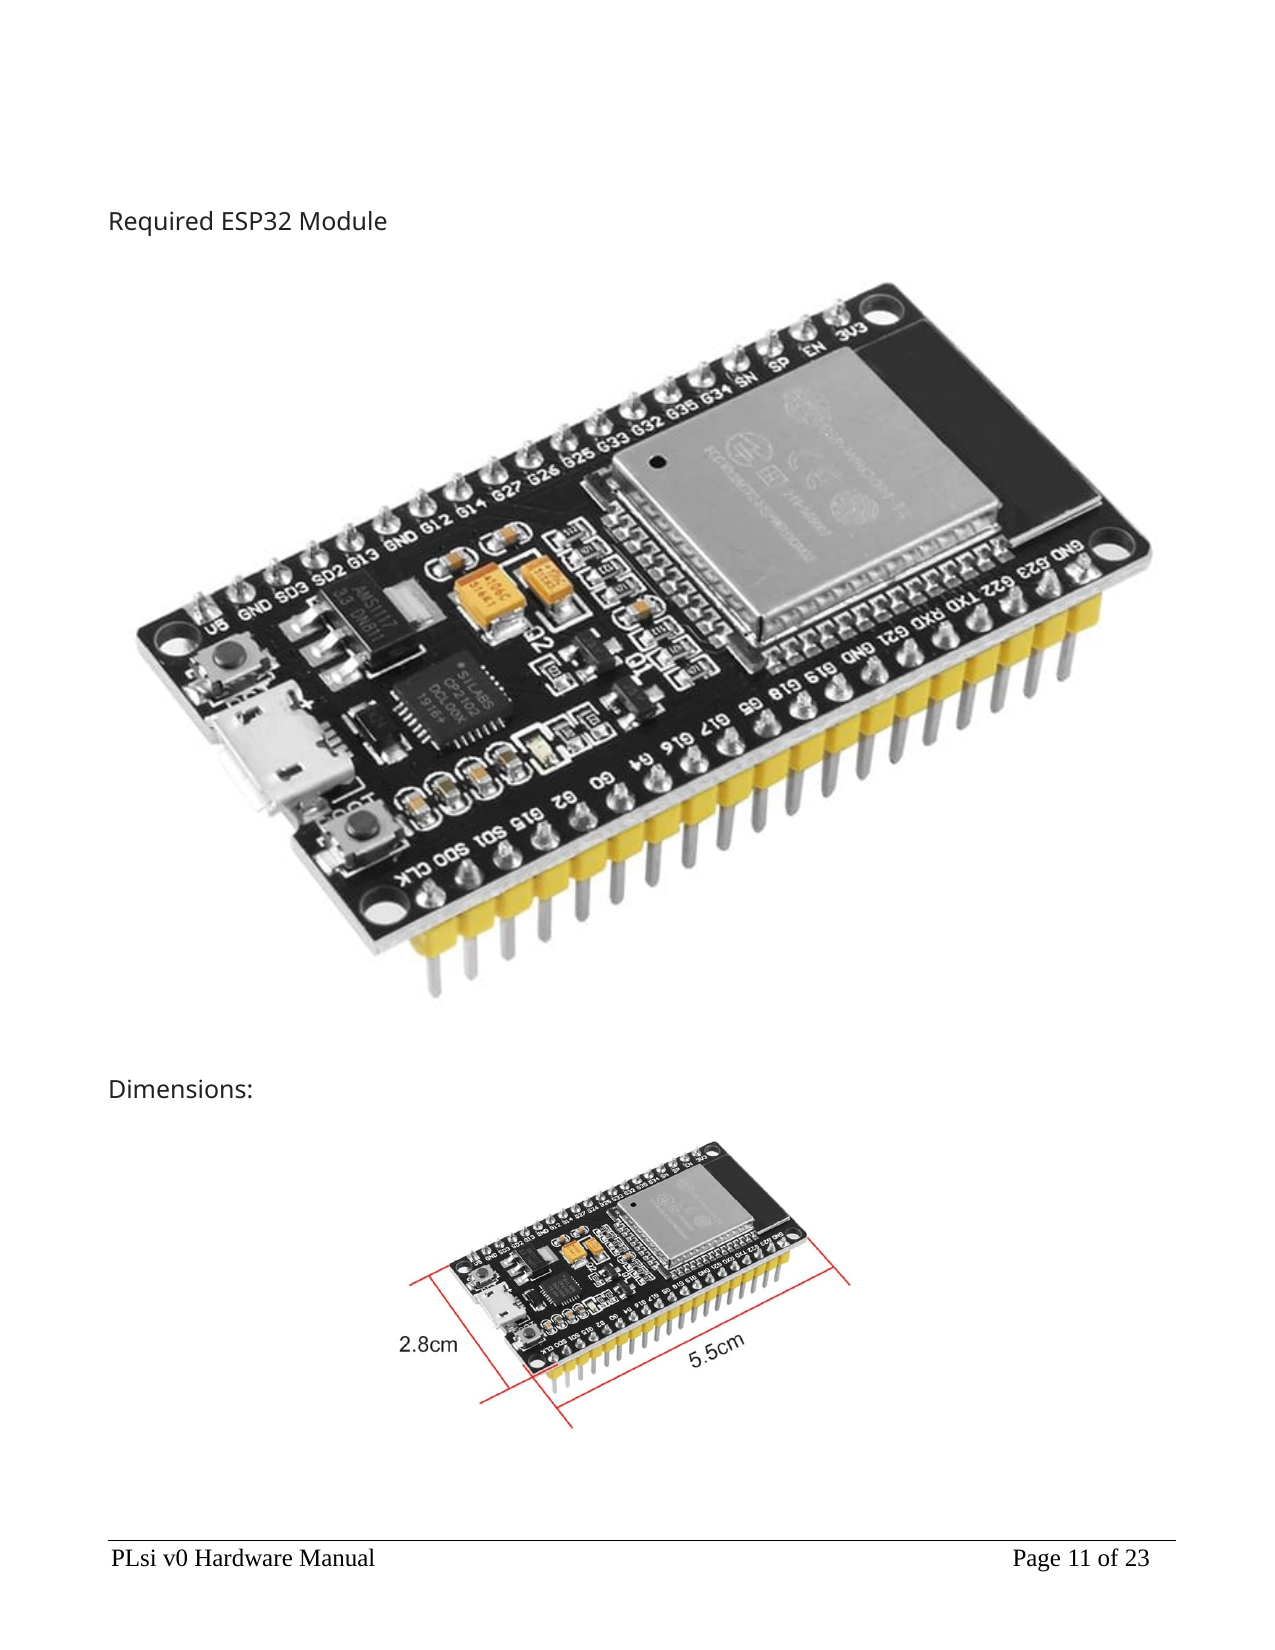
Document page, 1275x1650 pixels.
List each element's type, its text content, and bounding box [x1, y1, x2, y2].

picture [387, 1132, 870, 1499]
text Dimensions: [108, 1072, 1176, 1106]
picture [107, 267, 1177, 1025]
text Required ESP32 Module [108, 204, 1176, 238]
